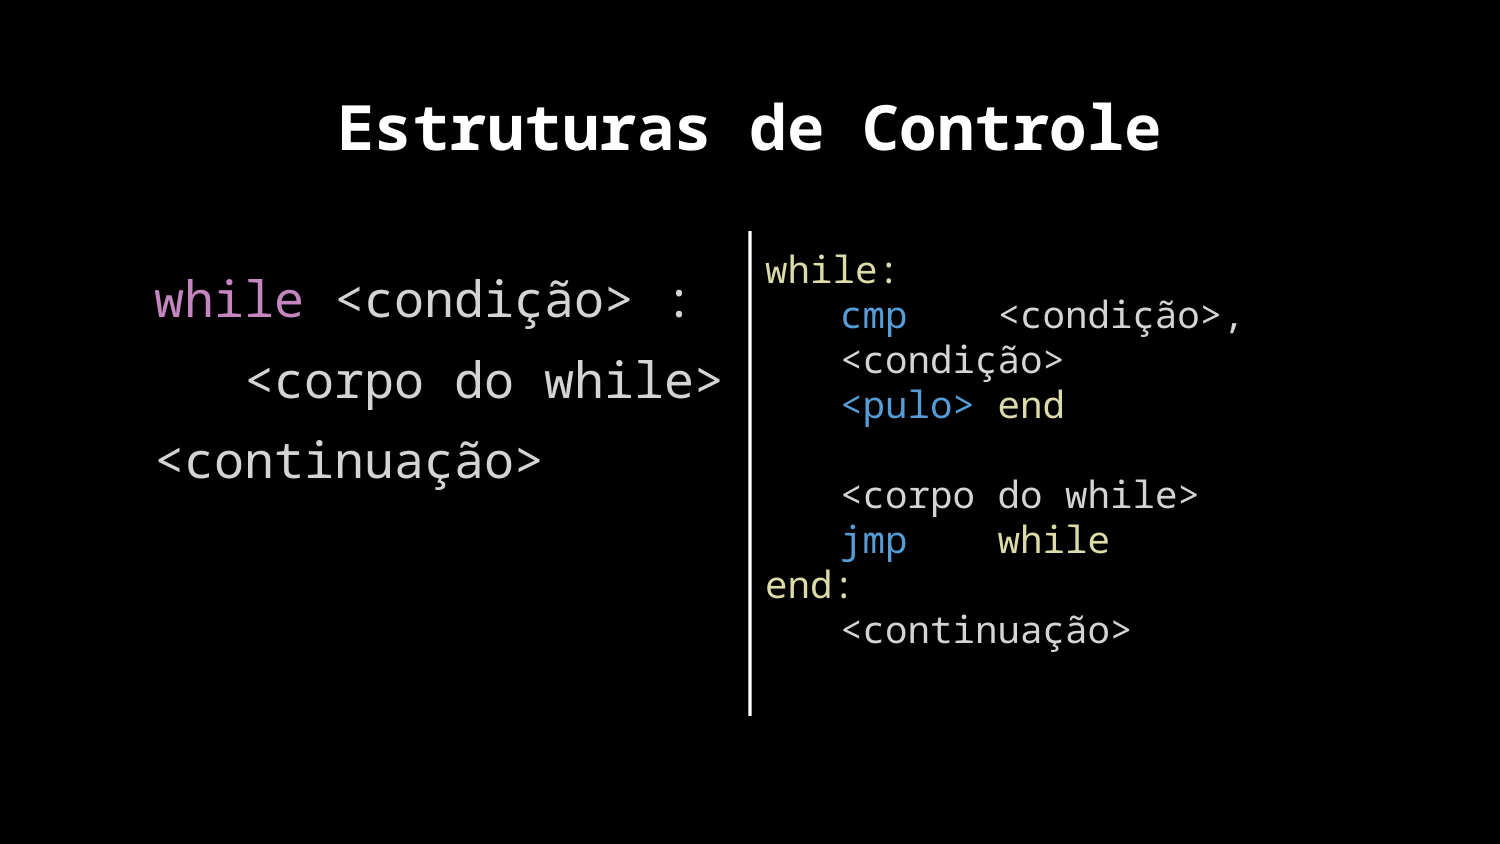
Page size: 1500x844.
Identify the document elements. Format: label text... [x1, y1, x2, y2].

text_box while <condição> : <corpo do while> <continuação> [139, 231, 750, 668]
text_box while: cmp <condição>, <condição> <pulo> end <corpo do while> jmp while end: <continuação> [750, 231, 1476, 716]
title Estruturas de Controle [51, 72, 1449, 167]
